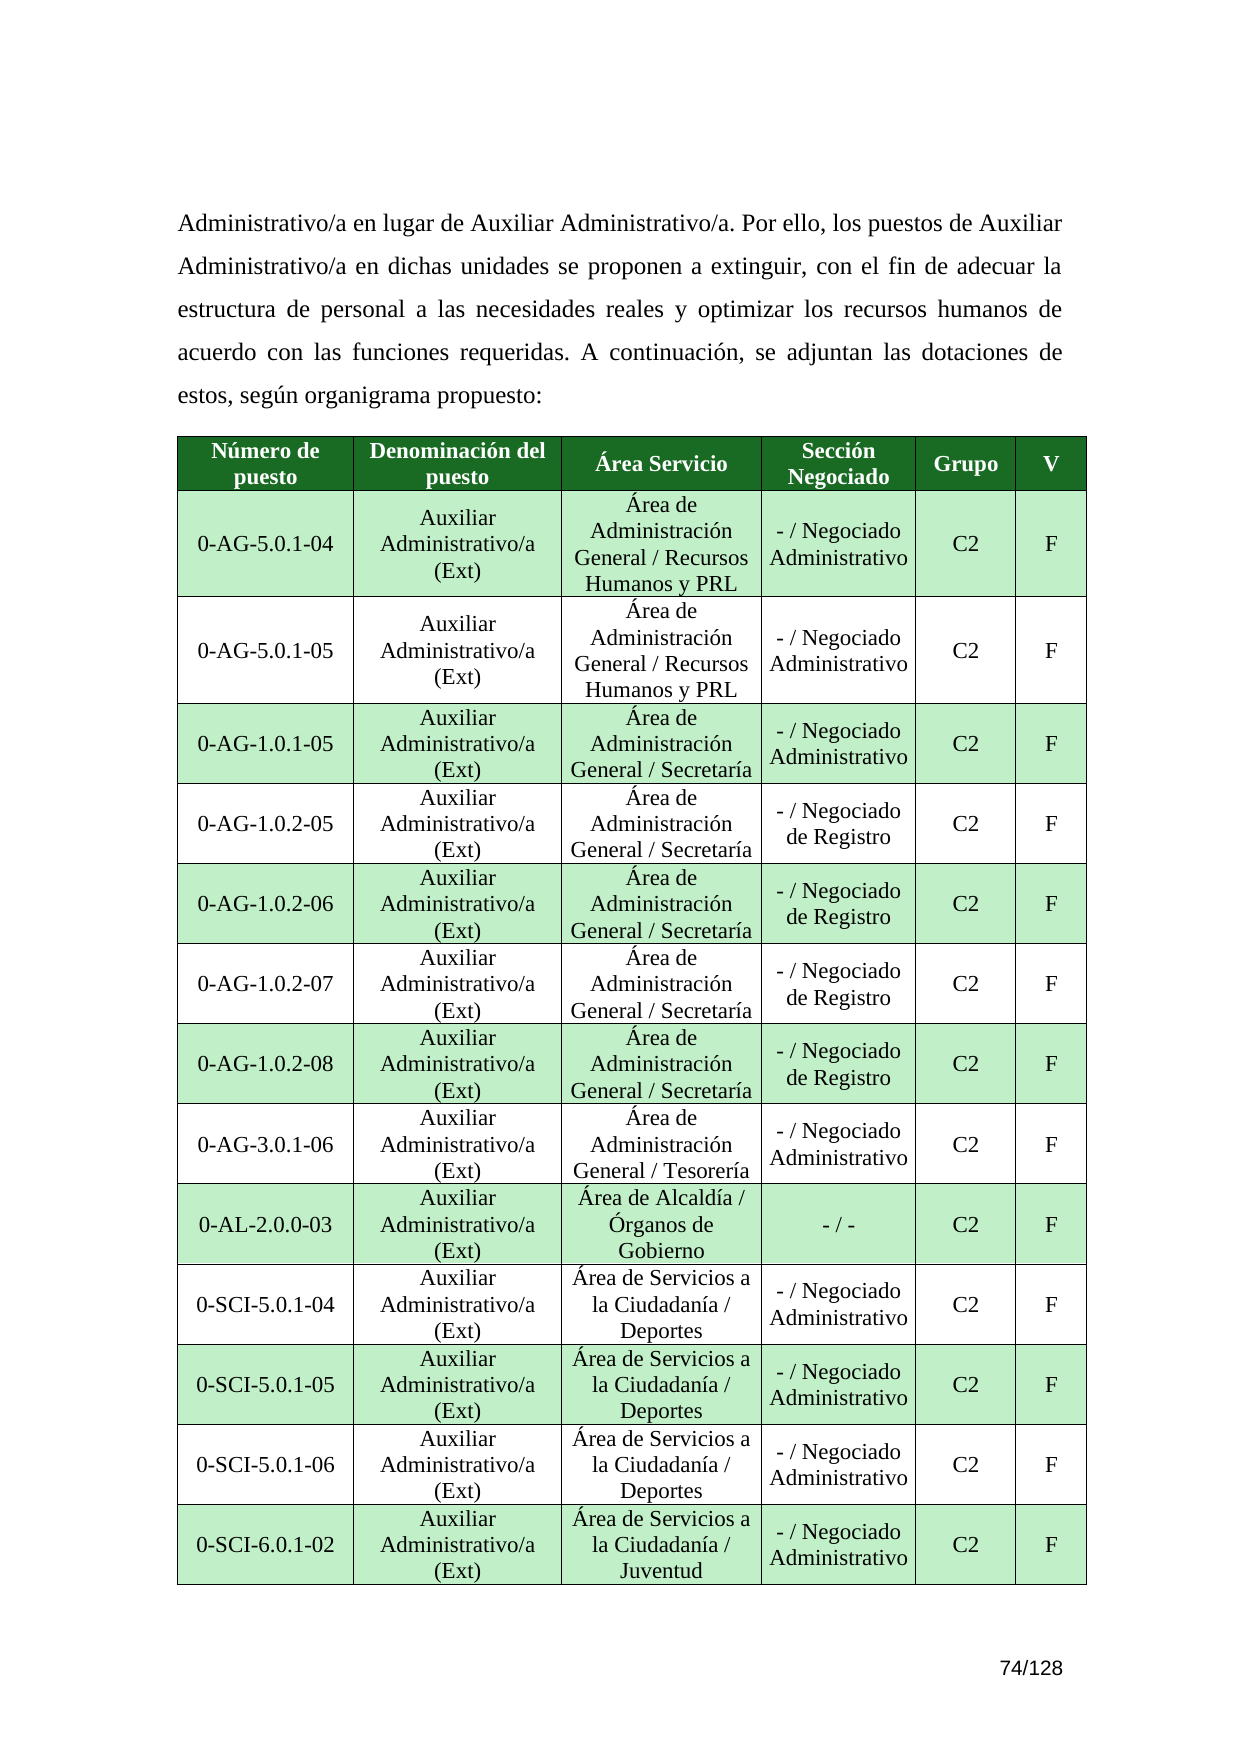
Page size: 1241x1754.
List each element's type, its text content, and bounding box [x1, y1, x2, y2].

table_cell C2 [916, 1024, 1015, 1103]
table_cell Auxiliar Administrativo/a (Ext) [354, 1184, 561, 1263]
table_cell F [1016, 1024, 1086, 1103]
table_cell C2 [916, 784, 1015, 863]
table_cell - / Negociado Administrativo [762, 491, 915, 596]
table_cell F [1016, 491, 1086, 596]
table_cell - / Negociado Administrativo [762, 1345, 915, 1424]
table_cell C2 [916, 864, 1015, 943]
table_header Grupo [916, 437, 1015, 490]
table_cell C2 [916, 491, 1015, 596]
table_cell Auxiliar Administrativo/a (Ext) [354, 864, 561, 943]
table_cell Área de Administración General / Secretaría [562, 864, 761, 943]
table_cell Área de Administración General / Secretaría [562, 944, 761, 1023]
table_cell - / Negociado Administrativo [762, 1425, 915, 1504]
table_cell Área de Administración General / Recursos Humanos y PRL [562, 597, 761, 703]
table_cell Área de Administración General / Secretaría [562, 784, 761, 863]
table_cell 0-SCI-6.0.1-02 [178, 1505, 353, 1584]
table_cell 0-SCI-5.0.1-04 [178, 1265, 353, 1343]
table_cell Área de Administración General / Tesorería [562, 1104, 761, 1183]
table_cell Área de Servicios a la Ciudadanía / Deportes [562, 1345, 761, 1424]
table_header Área Servicio [562, 437, 761, 490]
table_cell F [1016, 704, 1086, 783]
table_cell 0-AG-5.0.1-04 [178, 491, 353, 596]
table_cell - / - [762, 1184, 915, 1263]
table_cell 0-AL-2.0.0-03 [178, 1184, 353, 1263]
table_cell C2 [916, 1425, 1015, 1504]
table_cell 0-AG-1.0.2-05 [178, 784, 353, 863]
table_cell F [1016, 1425, 1086, 1504]
table_header Denominación del puesto [354, 437, 561, 490]
table_cell Auxiliar Administrativo/a (Ext) [354, 704, 561, 783]
table_cell F [1016, 1104, 1086, 1183]
table_cell Auxiliar Administrativo/a (Ext) [354, 491, 561, 596]
text Administrativo/a en lugar de Auxiliar Administrativo/a. Por ello, los puestos de Auxiliar Administrativo/a en dichas unidades se proponen a extinguir, con el fin de adecuar la estructura de personal a las necesidades reales y optimizar los recursos humanos de acuerdo con las funciones requeridas. A continuación, se adjuntan las dotaciones de estos, según organigrama propuesto: [177, 208, 1063, 409]
table_cell Auxiliar Administrativo/a (Ext) [354, 1024, 561, 1103]
table_cell Auxiliar Administrativo/a (Ext) [354, 597, 561, 703]
table_cell F [1016, 944, 1086, 1023]
table_cell F [1016, 1265, 1086, 1343]
table_cell - / Negociado de Registro [762, 864, 915, 943]
table_cell Área de Administración General / Secretaría [562, 704, 761, 783]
table_cell F [1016, 864, 1086, 943]
table_cell - / Negociado Administrativo [762, 597, 915, 703]
table_header Sección Negociado [762, 437, 915, 490]
table_cell Área de Administración General / Recursos Humanos y PRL [562, 491, 761, 596]
table_cell - / Negociado de Registro [762, 1024, 915, 1103]
table_cell 0-SCI-5.0.1-06 [178, 1425, 353, 1504]
table_cell Auxiliar Administrativo/a (Ext) [354, 1265, 561, 1343]
table_cell 0-AG-1.0.1-05 [178, 704, 353, 783]
table_cell - / Negociado de Registro [762, 784, 915, 863]
table_cell C2 [916, 1505, 1015, 1584]
table_cell Auxiliar Administrativo/a (Ext) [354, 784, 561, 863]
table_cell F [1016, 1505, 1086, 1584]
table_cell Auxiliar Administrativo/a (Ext) [354, 1505, 561, 1584]
table_cell F [1016, 1345, 1086, 1424]
table_cell C2 [916, 1265, 1015, 1343]
table_cell Auxiliar Administrativo/a (Ext) [354, 1425, 561, 1504]
table_cell - / Negociado de Registro [762, 944, 915, 1023]
table_cell Área de Servicios a la Ciudadanía / Deportes [562, 1265, 761, 1343]
table_cell 0-AG-1.0.2-08 [178, 1024, 353, 1103]
table_cell F [1016, 784, 1086, 863]
table_cell - / Negociado Administrativo [762, 1265, 915, 1343]
table_cell - / Negociado Administrativo [762, 704, 915, 783]
table_cell 0-AG-1.0.2-06 [178, 864, 353, 943]
table_cell - / Negociado Administrativo [762, 1505, 915, 1584]
table_cell Área de Alcaldía / Órganos de Gobierno [562, 1184, 761, 1263]
table_header Número de puesto [178, 437, 353, 490]
table_cell C2 [916, 1104, 1015, 1183]
table_cell C2 [916, 944, 1015, 1023]
table_cell F [1016, 1184, 1086, 1263]
table_cell 0-AG-5.0.1-05 [178, 597, 353, 703]
table_cell C2 [916, 1184, 1015, 1263]
table_cell C2 [916, 704, 1015, 783]
table_cell Área de Servicios a la Ciudadanía / Deportes [562, 1425, 761, 1504]
table_cell C2 [916, 597, 1015, 703]
table_cell Auxiliar Administrativo/a (Ext) [354, 944, 561, 1023]
table_cell Auxiliar Administrativo/a (Ext) [354, 1345, 561, 1424]
table_cell F [1016, 597, 1086, 703]
table_cell Área de Administración General / Secretaría [562, 1024, 761, 1103]
table_cell Área de Servicios a la Ciudadanía / Juventud [562, 1505, 761, 1584]
table_cell 0-AG-3.0.1-06 [178, 1104, 353, 1183]
table_header V [1016, 437, 1086, 490]
table_cell C2 [916, 1345, 1015, 1424]
table_cell - / Negociado Administrativo [762, 1104, 915, 1183]
table_cell Auxiliar Administrativo/a (Ext) [354, 1104, 561, 1183]
table_cell 0-SCI-5.0.1-05 [178, 1345, 353, 1424]
table_cell 0-AG-1.0.2-07 [178, 944, 353, 1023]
